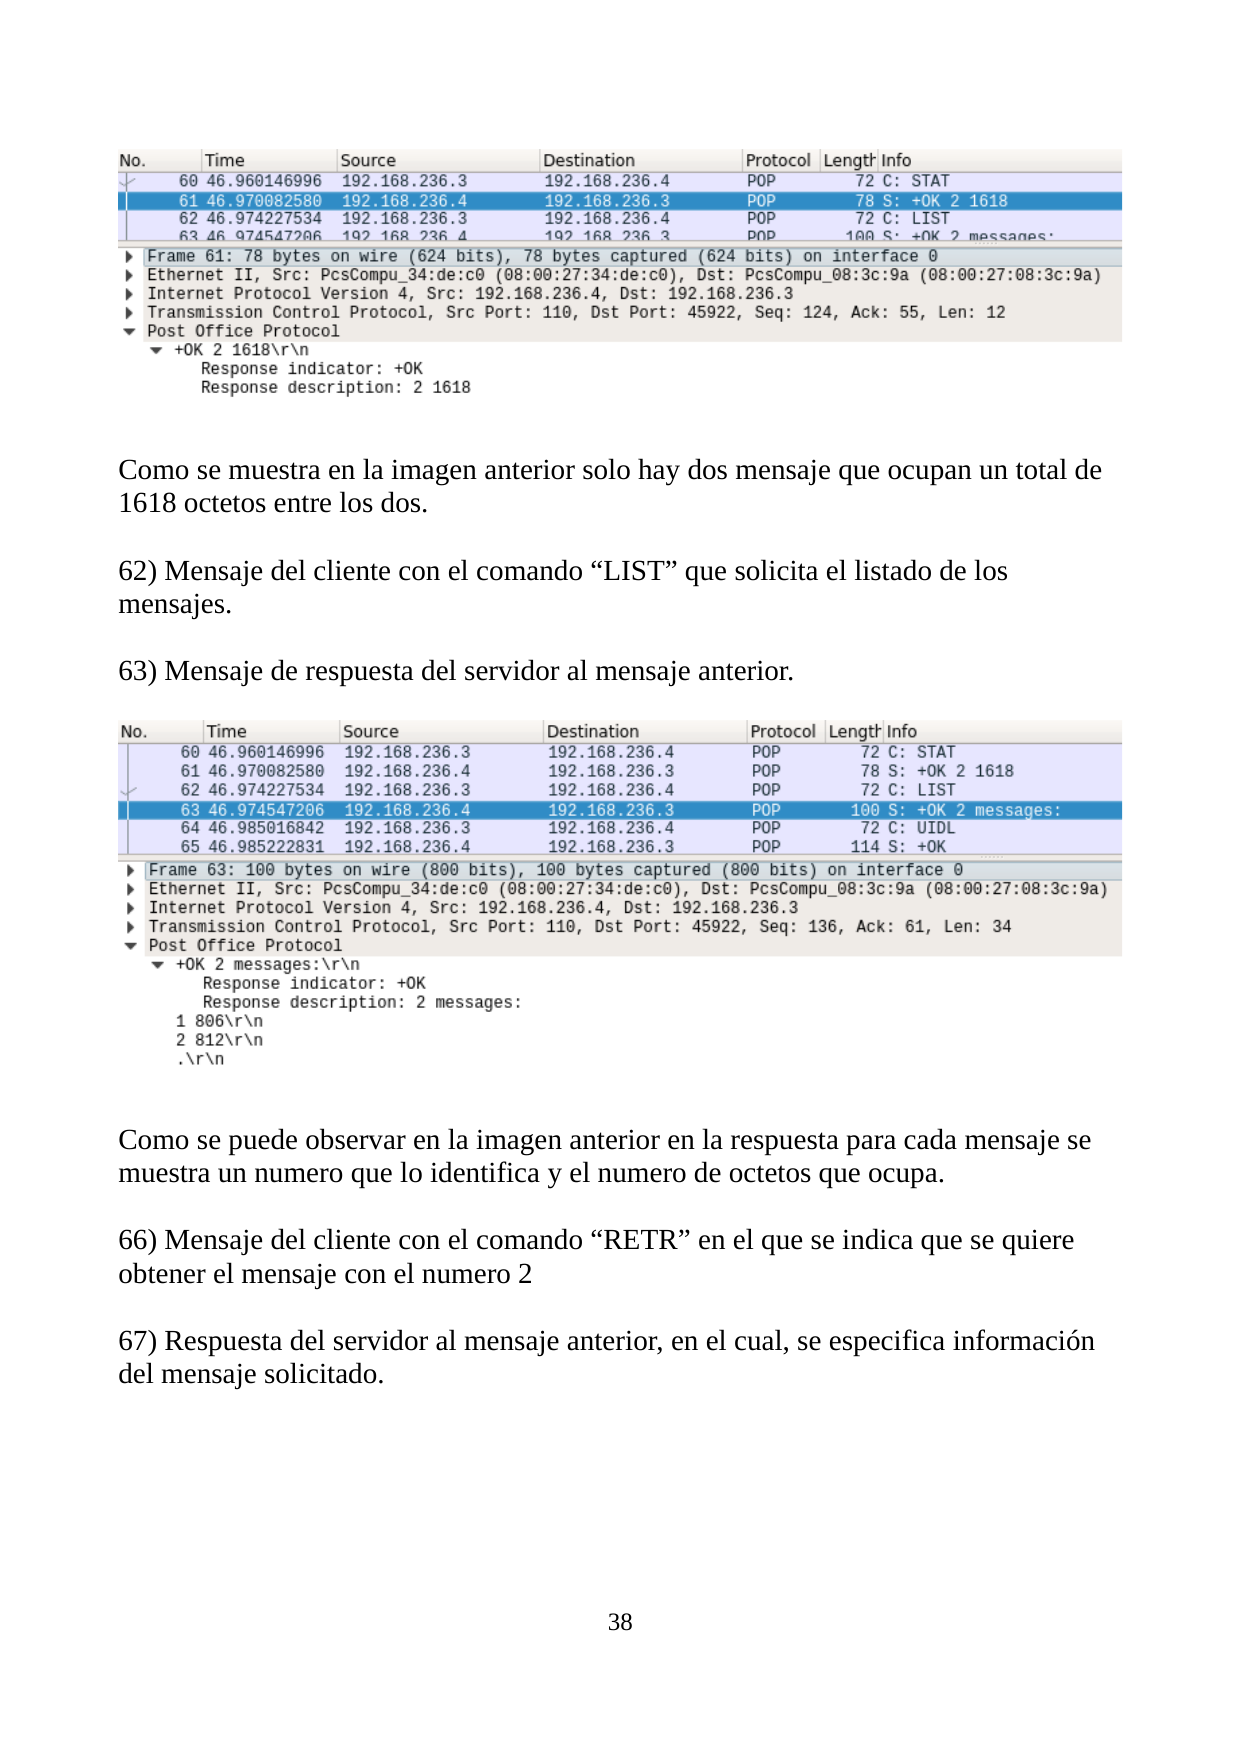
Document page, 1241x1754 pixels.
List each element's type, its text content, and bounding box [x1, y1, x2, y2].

text [118, 118, 1122, 149]
text 67) Respuesta del servidor al mensaje anterior, en el cual, se especifica información del mensaje solicitado. [118, 1323, 1122, 1390]
text 62) Mensaje del cliente con el comando “LIST” que solicita el listado de los mensajes. [118, 553, 1122, 620]
text Como se puede observar en la imagen anterior en la respuesta para cada mensaje se muestra un numero que lo identifica y el numero de octetos que ocupa. [118, 1122, 1122, 1189]
picture [118, 720, 1123, 1089]
text Como se muestra en la imagen anterior solo hay dos mensaje que ocupan un total de 1618 octetos entre los dos. [118, 452, 1122, 519]
text 63) Mensaje de respuesta del servidor al mensaje anterior. [118, 653, 1122, 687]
picture [118, 149, 1123, 452]
text 66) Mensaje del cliente con el comando “RETR” en el que se indica que se quiere obtener el mensaje con el numero 2 [118, 1222, 1122, 1289]
